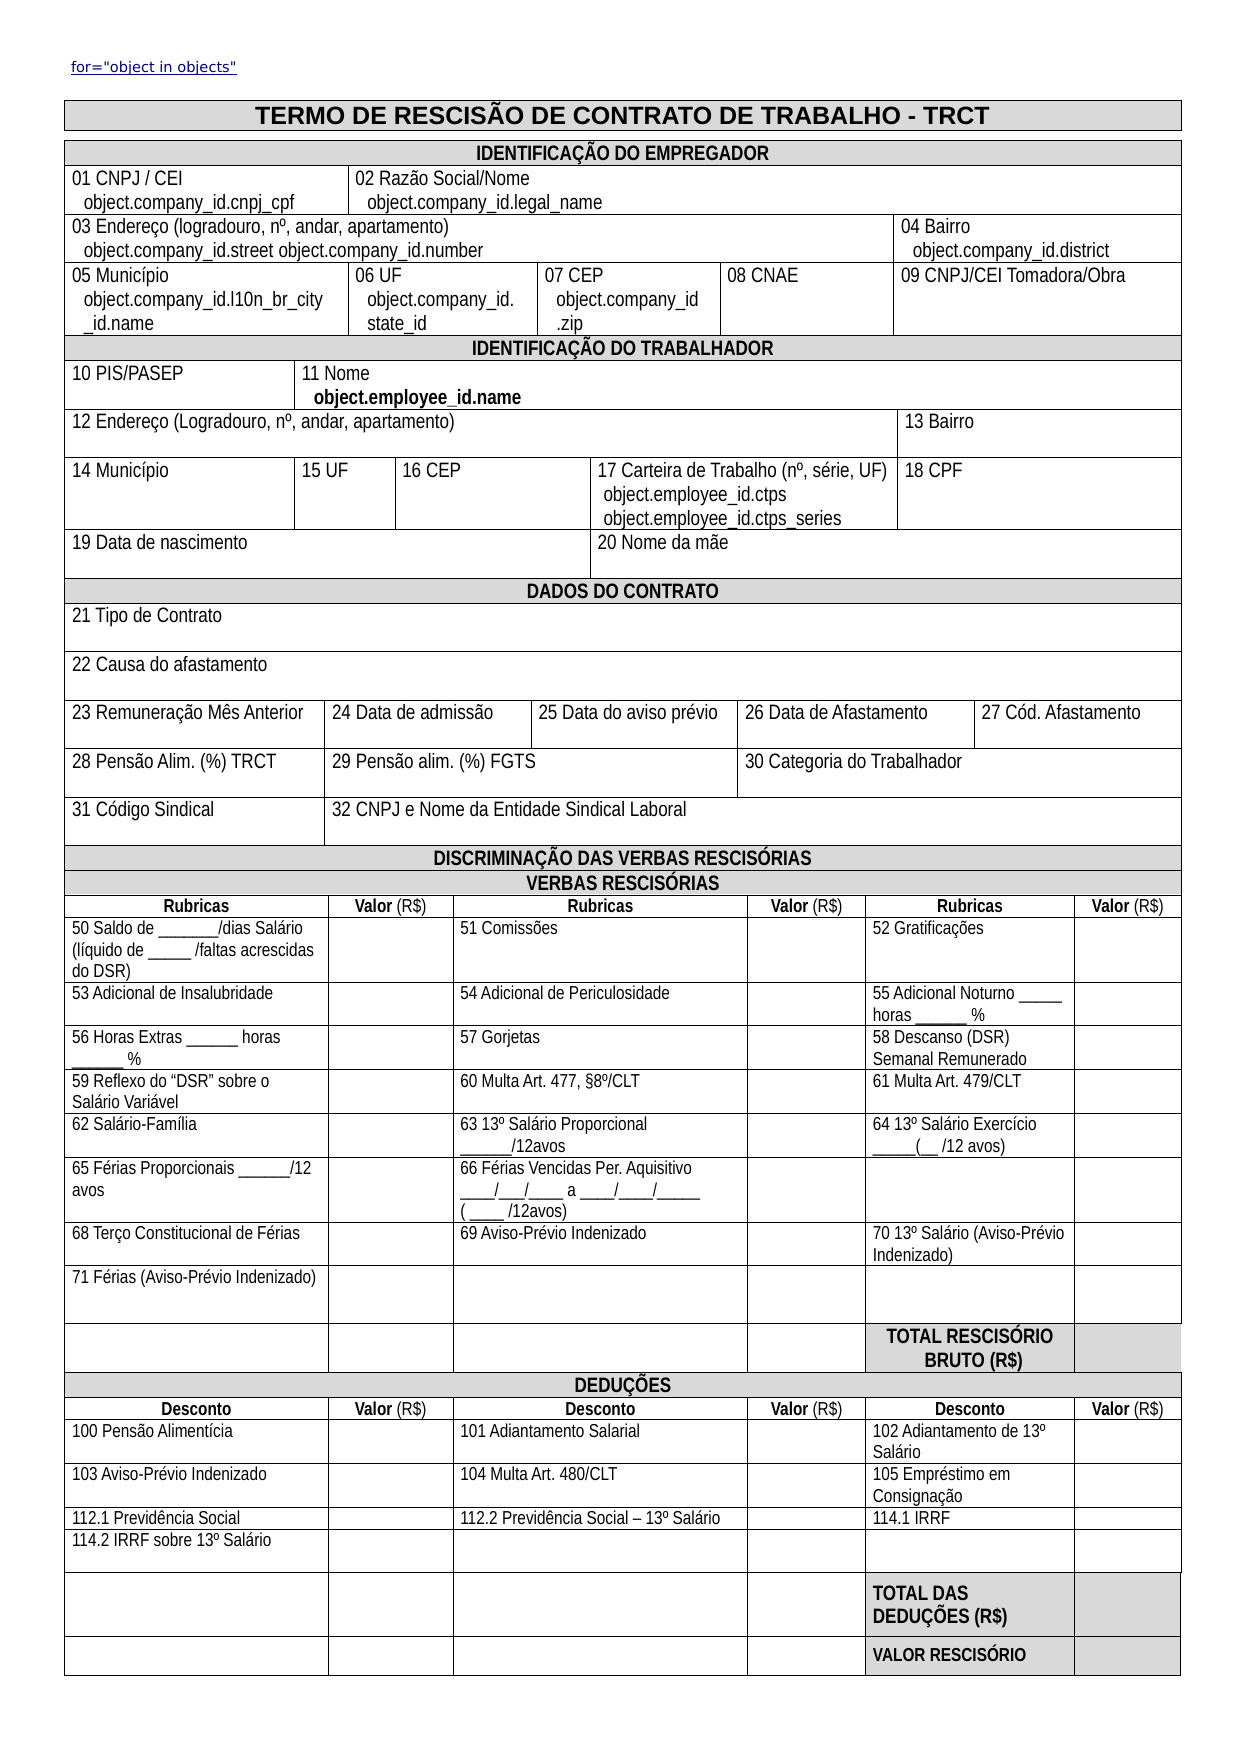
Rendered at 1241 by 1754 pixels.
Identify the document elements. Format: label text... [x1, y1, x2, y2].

table_cell TOTAL RESCISÓRIO BRUTO (R$) [866, 1324, 1074, 1372]
table_cell [1075, 1508, 1181, 1528]
table_cell [866, 1266, 1074, 1323]
table_cell [454, 1324, 747, 1372]
table_cell TOTAL DAS DEDUÇÕES (R$) [866, 1573, 1074, 1636]
table_cell 60 Multa Art. 477, §8º/CLT [454, 1070, 747, 1113]
table_cell [1075, 1637, 1180, 1675]
table_cell Valor (R$) [329, 1398, 453, 1419]
table_cell [1075, 1464, 1181, 1506]
table_cell 102 Adiantamento de 13º Salário [866, 1420, 1074, 1463]
table_cell 53 Adicional de Insalubridade [65, 983, 328, 1025]
table_cell 23 Remuneração Mês Anterior [65, 701, 324, 748]
table_cell 100 Pensão Alimentícia [65, 1420, 328, 1463]
table_cell 31 Código Sindical [65, 798, 324, 845]
table_cell 24 Data de admissão [325, 701, 531, 748]
table_cell [329, 1026, 453, 1069]
table_cell 52 Gratificações [866, 918, 1074, 982]
table_cell 01 CNPJ / CEI object.company_id.cnpj_cpf [65, 166, 348, 214]
table_cell 28 Pensão Alim. (%) TRCT [65, 749, 324, 797]
table_cell [65, 1637, 328, 1675]
table_cell 62 Salário-Família [65, 1114, 328, 1156]
table_header TERMO DE RESCISÃO DE CONTRATO DE TRABALHO - TRCT [65, 101, 1181, 130]
table_cell 17 Carteira de Trabalho (nº, série, UF) object.employee_id.ctps object.employee_id.ctps_series [591, 458, 897, 529]
table_cell [329, 1158, 453, 1222]
table_cell [1075, 918, 1181, 982]
table_cell 06 UF object.company_id.state_id [349, 263, 537, 334]
table_cell 55 Adicional Noturno _____ horas ______ % [866, 983, 1074, 1025]
table_cell 65 Férias Proporcionais ______/12 avos [65, 1158, 328, 1222]
table_cell [329, 1420, 453, 1463]
table_cell [748, 983, 865, 1025]
table_cell [329, 1324, 453, 1372]
table_cell 50 Saldo de _______/dias Salário (líquido de _____ /faltas acrescidas do DSR) [65, 918, 328, 982]
table_cell [454, 1573, 747, 1636]
table_cell Rubricas [866, 896, 1074, 917]
table_cell 114.1 IRRF [866, 1508, 1074, 1528]
table_cell [748, 918, 865, 982]
table_cell 69 Aviso-Prévio Indenizado [454, 1223, 747, 1265]
table_cell 61 Multa Art. 479/CLT [866, 1070, 1074, 1113]
table_cell [454, 1637, 747, 1675]
table_cell 02 Razão Social/Nome object.company_id.legal_name [349, 166, 1181, 214]
table_cell [329, 1114, 453, 1156]
table_cell [329, 1530, 453, 1572]
table_cell 22 Causa do afastamento [65, 652, 1181, 700]
table_cell 09 CNPJ/CEI Tomadora/Obra [894, 263, 1181, 334]
table_cell VERBAS RESCISÓRIAS [65, 871, 1181, 894]
table_cell Desconto [65, 1398, 328, 1419]
table_cell 64 13º Salário Exercício _____(__ /12 avos) [866, 1114, 1074, 1156]
table_cell [866, 1530, 1074, 1572]
table_cell 20 Nome da mãe [591, 530, 1181, 578]
table_cell 68 Terço Constitucional de Férias [65, 1223, 328, 1265]
table_cell [1075, 1158, 1181, 1222]
table_cell 10 PIS/PASEP [65, 361, 294, 408]
table_cell 103 Aviso-Prévio Indenizado [65, 1464, 328, 1506]
table_cell 104 Multa Art. 480/CLT [454, 1464, 747, 1506]
table_cell 03 Endereço (logradouro, nº, andar, apartamento) object.company_id.street object.company_id.number [65, 215, 893, 262]
table_cell Rubricas [65, 896, 328, 917]
table_cell 08 CNAE [721, 263, 893, 334]
table_cell Desconto [454, 1398, 747, 1419]
table_cell [65, 1324, 328, 1372]
table_header IDENTIFICAÇÃO DO TRABALHADOR [65, 336, 1181, 360]
table_header IDENTIFICAÇÃO DO EMPREGADOR [65, 141, 1181, 165]
table_cell 51 Comissões [454, 918, 747, 982]
table_cell [329, 1508, 453, 1528]
table_cell [1075, 1266, 1181, 1323]
table_cell Desconto [866, 1398, 1074, 1419]
table_cell [748, 1114, 865, 1156]
table_cell 11 Nome object.employee_id.name [295, 361, 1181, 408]
table_cell [748, 1508, 865, 1528]
table_cell [748, 1420, 865, 1463]
table_cell 70 13º Salário (Aviso-Prévio Indenizado) [866, 1223, 1074, 1265]
table_cell [454, 1266, 747, 1323]
table_cell 16 CEP [396, 458, 590, 529]
table_cell [1075, 1070, 1181, 1113]
table_cell [329, 1266, 453, 1323]
table_cell 27 Cód. Afastamento [975, 701, 1181, 748]
table_cell 112.2 Previdência Social – 13º Salário [454, 1508, 747, 1528]
table_cell [329, 1464, 453, 1506]
table_cell 18 CPF [898, 458, 1181, 529]
table_cell [1177, 1324, 1181, 1372]
table_cell [1075, 1324, 1177, 1372]
table_cell [748, 1530, 865, 1572]
table_cell VALOR RESCISÓRIO [866, 1637, 1074, 1675]
table_cell [1075, 1114, 1181, 1156]
table_cell [748, 1223, 865, 1265]
table_cell [329, 1070, 453, 1113]
text for="object in objects" [71, 59, 1169, 76]
table_cell [866, 1158, 1074, 1222]
table_cell 56 Horas Extras ______ horas ______ % [65, 1026, 328, 1069]
table_cell [748, 1158, 865, 1222]
table_cell 105 Empréstimo em Consignação [866, 1464, 1074, 1506]
table_cell [748, 1026, 865, 1069]
table_cell 15 UF [295, 458, 395, 529]
table_cell [329, 1637, 453, 1675]
table_cell [1075, 1223, 1181, 1265]
table_cell DADOS DO CONTRATO [65, 579, 1181, 603]
table_cell [748, 1266, 865, 1323]
table_cell [748, 1464, 865, 1506]
table_cell 32 CNPJ e Nome da Entidade Sindical Laboral [325, 798, 1181, 845]
table_cell 101 Adiantamento Salarial [454, 1420, 747, 1463]
table_cell 59 Reflexo do “DSR” sobre o Salário Variável [65, 1070, 328, 1113]
table_cell [65, 1573, 328, 1636]
table_cell 12 Endereço (Logradouro, nº, andar, apartamento) [65, 410, 897, 457]
table_cell 30 Categoria do Trabalhador [738, 749, 1181, 797]
table_cell 66 Férias Vencidas Per. Aquisitivo ____/___/____ a ____/____/_____ ( ____ /12avos) [454, 1158, 747, 1222]
table_cell 112.1 Previdência Social [65, 1508, 328, 1528]
table_cell [329, 1223, 453, 1265]
table_cell [329, 1573, 453, 1636]
table_cell Valor (R$) [748, 896, 865, 917]
table_cell Valor (R$) [1075, 1398, 1181, 1419]
table_cell 21 Tipo de Contrato [65, 604, 1181, 651]
table_cell [1075, 1026, 1181, 1069]
table_cell 05 Município object.company_id.l10n_br_city_id.name [65, 263, 348, 334]
table_cell Valor (R$) [329, 896, 453, 917]
table_cell [748, 1637, 865, 1675]
table_cell 29 Pensão alim. (%) FGTS [325, 749, 737, 797]
table_cell 114.2 IRRF sobre 13º Salário [65, 1530, 328, 1572]
table_cell [1075, 1573, 1180, 1636]
table_cell [748, 1070, 865, 1113]
table_cell [329, 983, 453, 1025]
table_cell [748, 1573, 865, 1636]
table_cell 57 Gorjetas [454, 1026, 747, 1069]
table_cell [1075, 983, 1181, 1025]
table_cell 26 Data de Afastamento [738, 701, 974, 748]
table_cell [748, 1324, 865, 1372]
table_cell Rubricas [454, 896, 747, 917]
table_cell Valor (R$) [748, 1398, 865, 1419]
table_cell [1075, 1530, 1181, 1572]
table_cell 54 Adicional de Periculosidade [454, 983, 747, 1025]
table_cell [329, 918, 453, 982]
table_cell [1075, 1420, 1181, 1463]
table_cell 63 13º Salário Proporcional ______/12avos [454, 1114, 747, 1156]
table_cell 71 Férias (Aviso-Prévio Indenizado) [65, 1266, 328, 1323]
table_cell 07 CEP object.company_id.zip [538, 263, 720, 334]
table_cell 13 Bairro [898, 410, 1181, 457]
table_cell DISCRIMINAÇÃO DAS VERBAS RESCISÓRIAS [65, 846, 1181, 870]
table_cell Valor (R$) [1075, 896, 1181, 917]
table_cell DEDUÇÕES [65, 1373, 1181, 1397]
table_cell 58 Descanso (DSR) Semanal Remunerado [866, 1026, 1074, 1069]
table_cell 14 Município [65, 458, 294, 529]
table_cell [454, 1530, 747, 1572]
table_cell 19 Data de nascimento [65, 530, 590, 578]
table_cell 25 Data do aviso prévio [532, 701, 737, 748]
table_cell 04 Bairro object.company_id.district [894, 215, 1181, 262]
